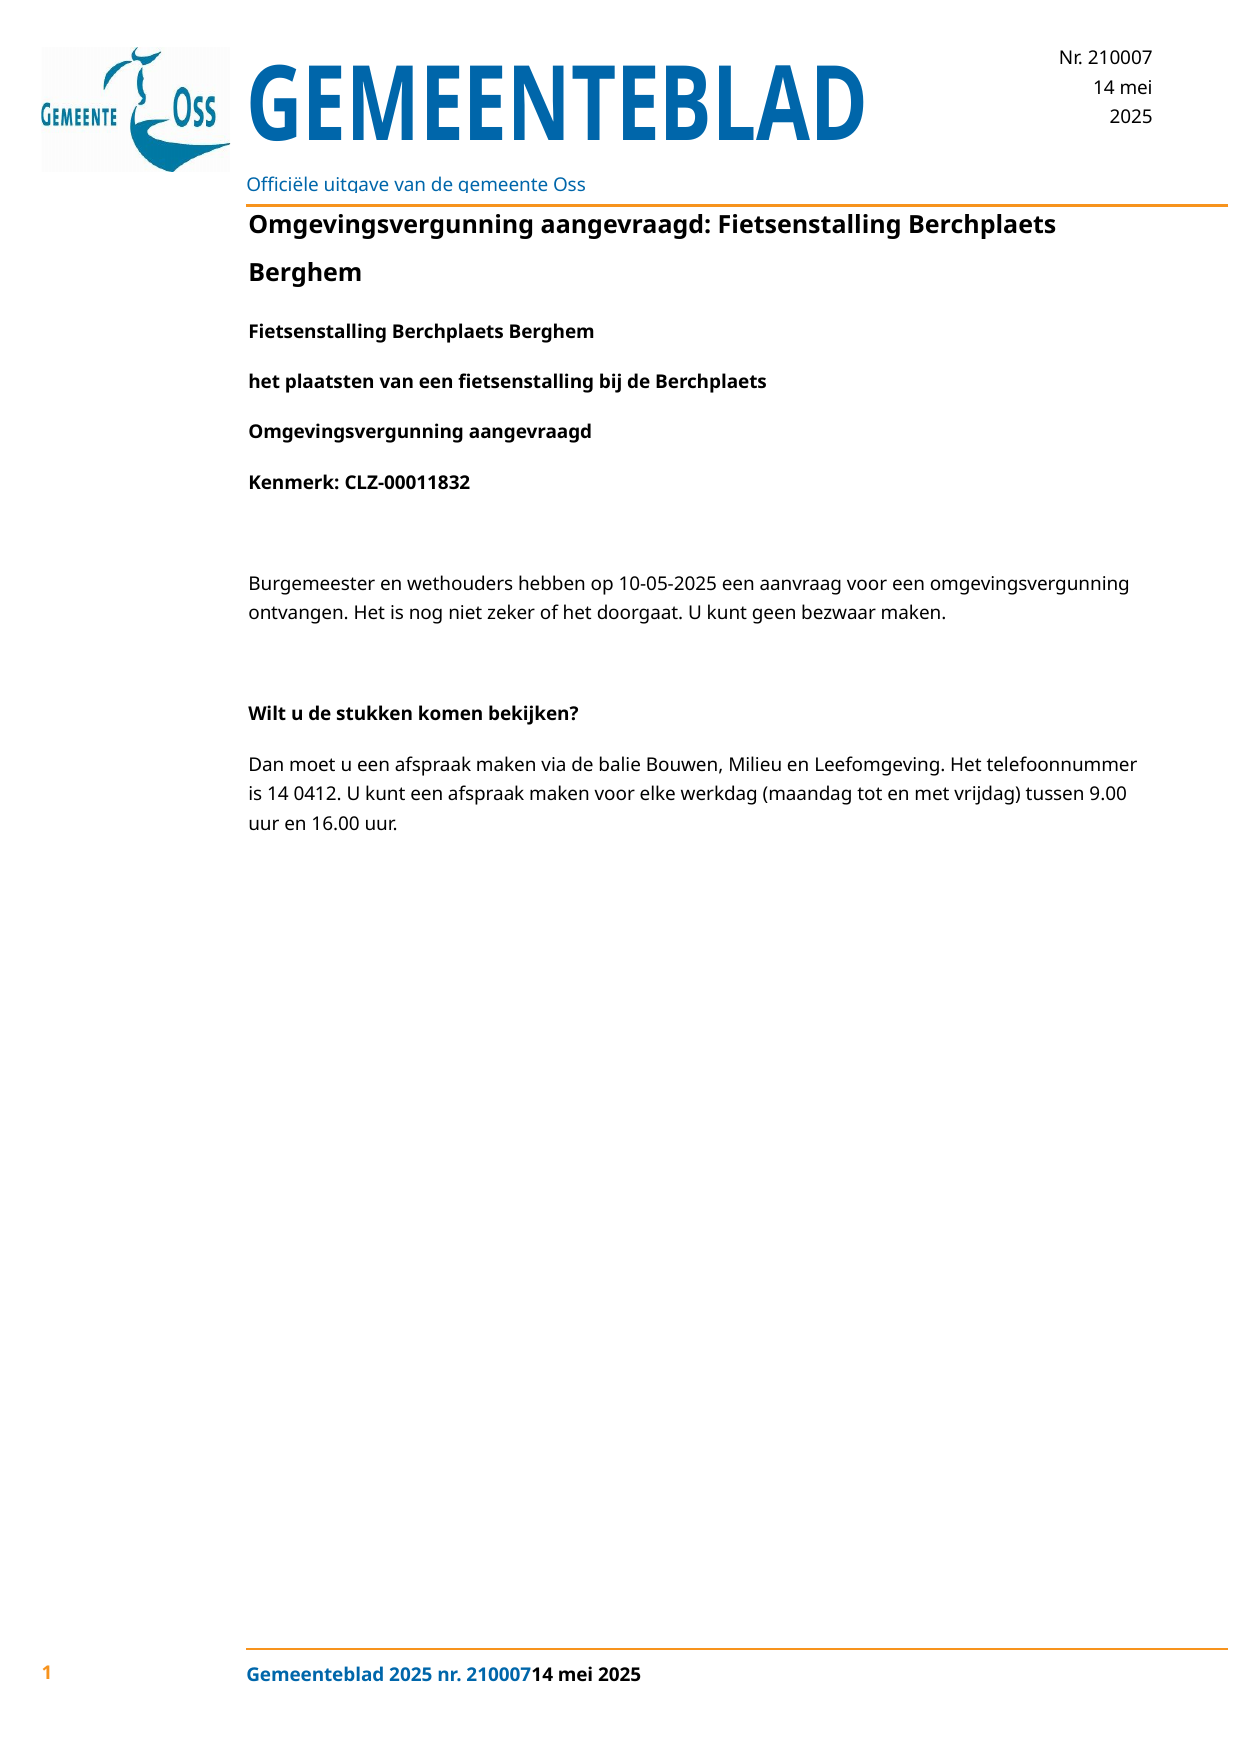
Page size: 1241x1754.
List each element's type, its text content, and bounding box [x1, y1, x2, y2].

text Fietsenstalling Berchplaets Berghem [248, 318, 1152, 344]
text Kenmerk: CLZ-00011832 [248, 469, 1152, 495]
picture [41, 47, 231, 172]
text Omgevingsvergunning aangevraagd: Fietsenstalling Berchplaets Berghem [248, 207, 1152, 288]
text Omgevingsvergunning aangevraagd [248, 419, 1152, 444]
text Burgemeester en wethouders hebben op 10-05-2025 een aanvraag voor een omgevingsvergunning ontvangen. Het is nog niet zeker of het doorgaat. U kunt geen bezwaar maken. [248, 570, 1152, 625]
text het plaatsten van een fietsenstalling bij de Berchplaets [248, 368, 1152, 394]
text Dan moet u een afspraak maken via de balie Bouwen, Milieu en Leefomgeving. Het telefoonnummer is 14 0412. U kunt een afspraak maken voor elke werkdag (maandag tot en met vrijdag) tussen 9.00 uur en 16.00 uur. [248, 751, 1152, 836]
text Wilt u de stukken komen bekijken? [248, 700, 1152, 726]
